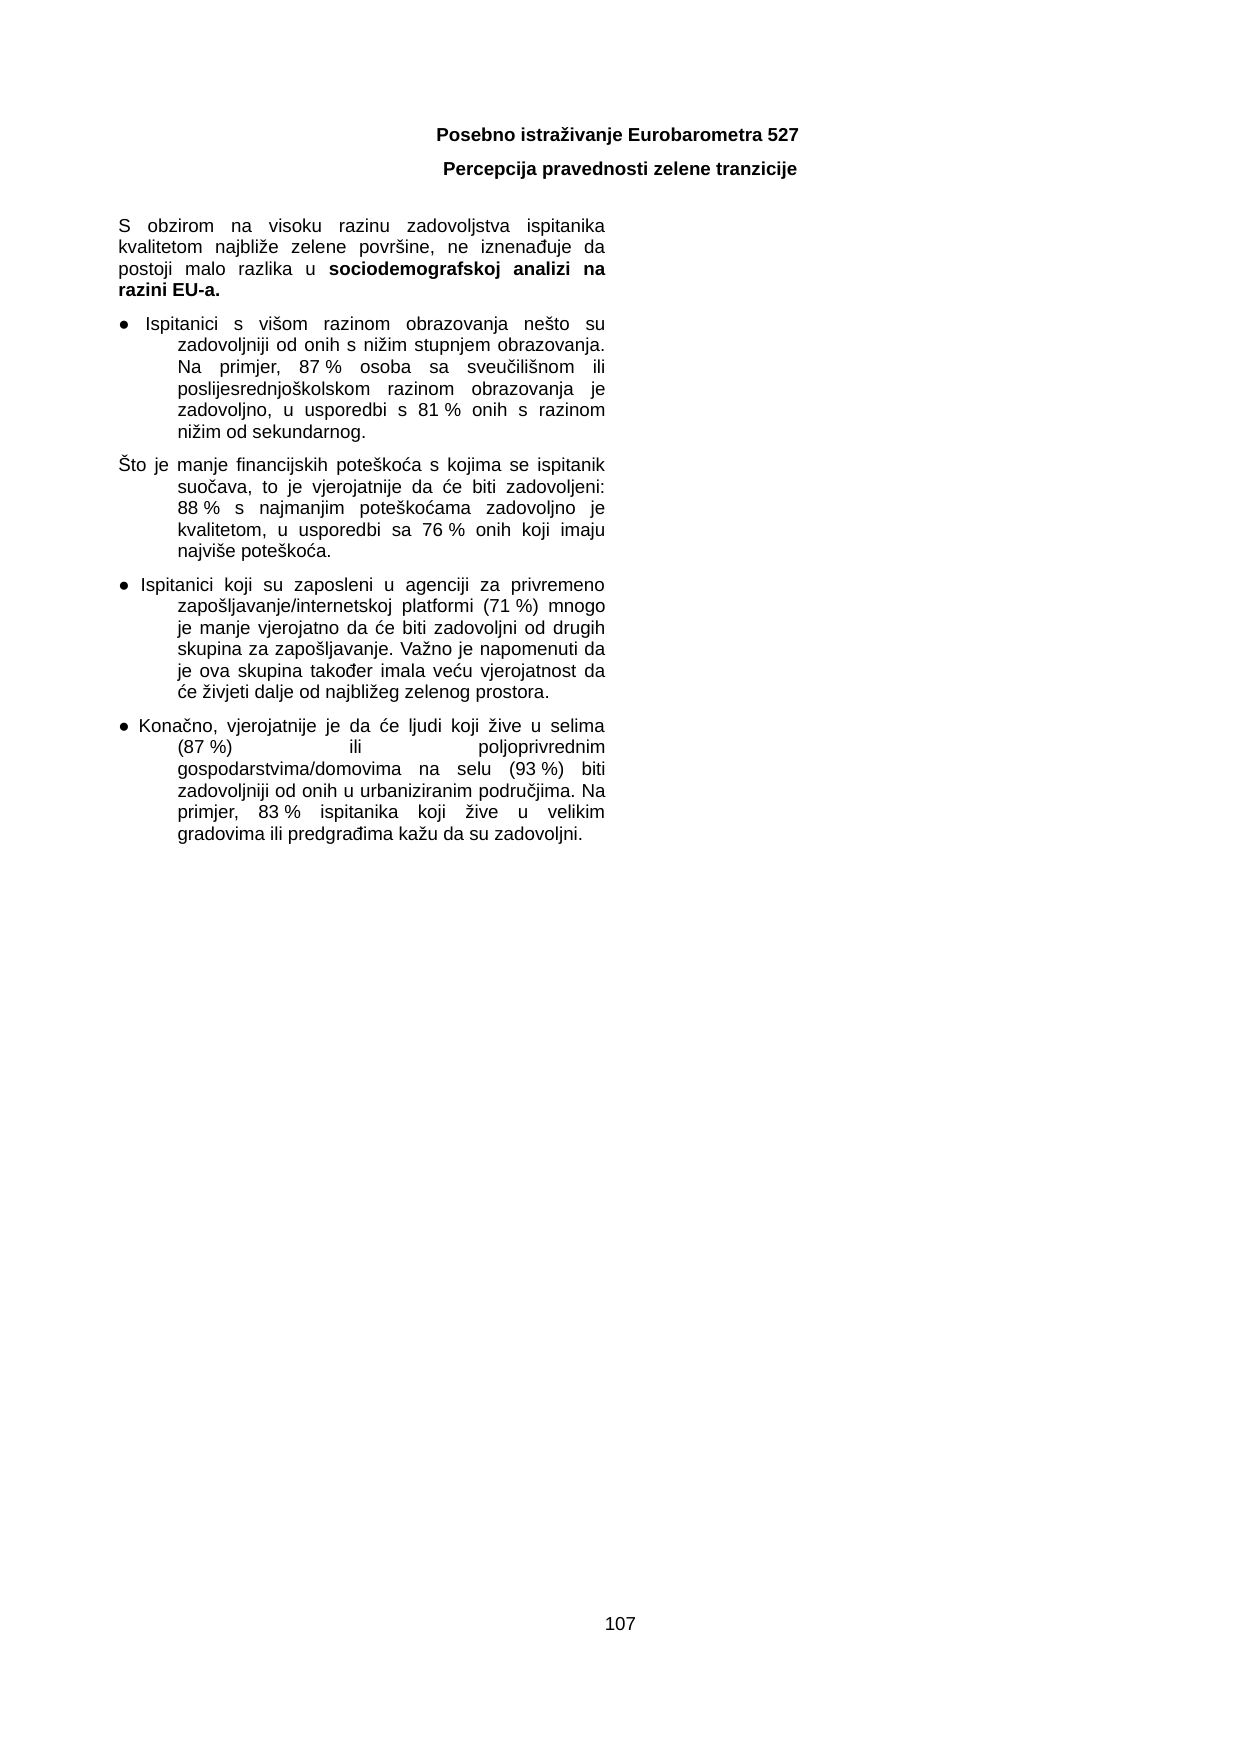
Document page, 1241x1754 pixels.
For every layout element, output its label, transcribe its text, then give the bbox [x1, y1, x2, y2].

text Što je manje financijskih poteškoća s kojima se ispitanik suočava, to je vjerojatnije da će biti zadovoljeni: 88 % s najmanjim poteškoćama zadovoljno je kvalitetom, u usporedbi sa 76 % onih koji imaju najviše poteškoća. [118, 454, 605, 562]
text ● Ispitanici s višom razinom obrazovanja nešto su zadovoljniji od onih s nižim stupnjem obrazovanja. Na primjer, 87 % osoba sa sveučilišnom ili poslijesrednjoškolskom razinom obrazovanja je zadovoljno, u usporedbi s 81 % onih s razinom nižim od sekundarnog. [118, 313, 605, 442]
text ● Konačno, vjerojatnije je da će ljudi koji žive u selima (87 %) ili poljoprivrednim gospodarstvima/domovima na selu (93 %) biti zadovoljniji od onih u urbaniziranim područjima. Na primjer, 83 % ispitanika koji žive u velikim gradovima ili predgrađima kažu da su zadovoljni. [118, 715, 605, 844]
text S obzirom na visoku razinu zadovoljstva ispitanika kvalitetom najbliže zelene površine, ne iznenađuje da postoji malo razlika u sociodemografskoj analizi na razini EU-a. [118, 214, 605, 301]
text ● Ispitanici koji su zaposleni u agenciji za privremeno zapošljavanje/internetskoj platformi (71 %) mnogo je manje vjerojatno da će biti zadovoljni od drugih skupina za zapošljavanje. Važno je napomenuti da je ova skupina također imala veću vjerojatnost da će živjeti dalje od najbližeg zelenog prostora. [118, 573, 605, 703]
